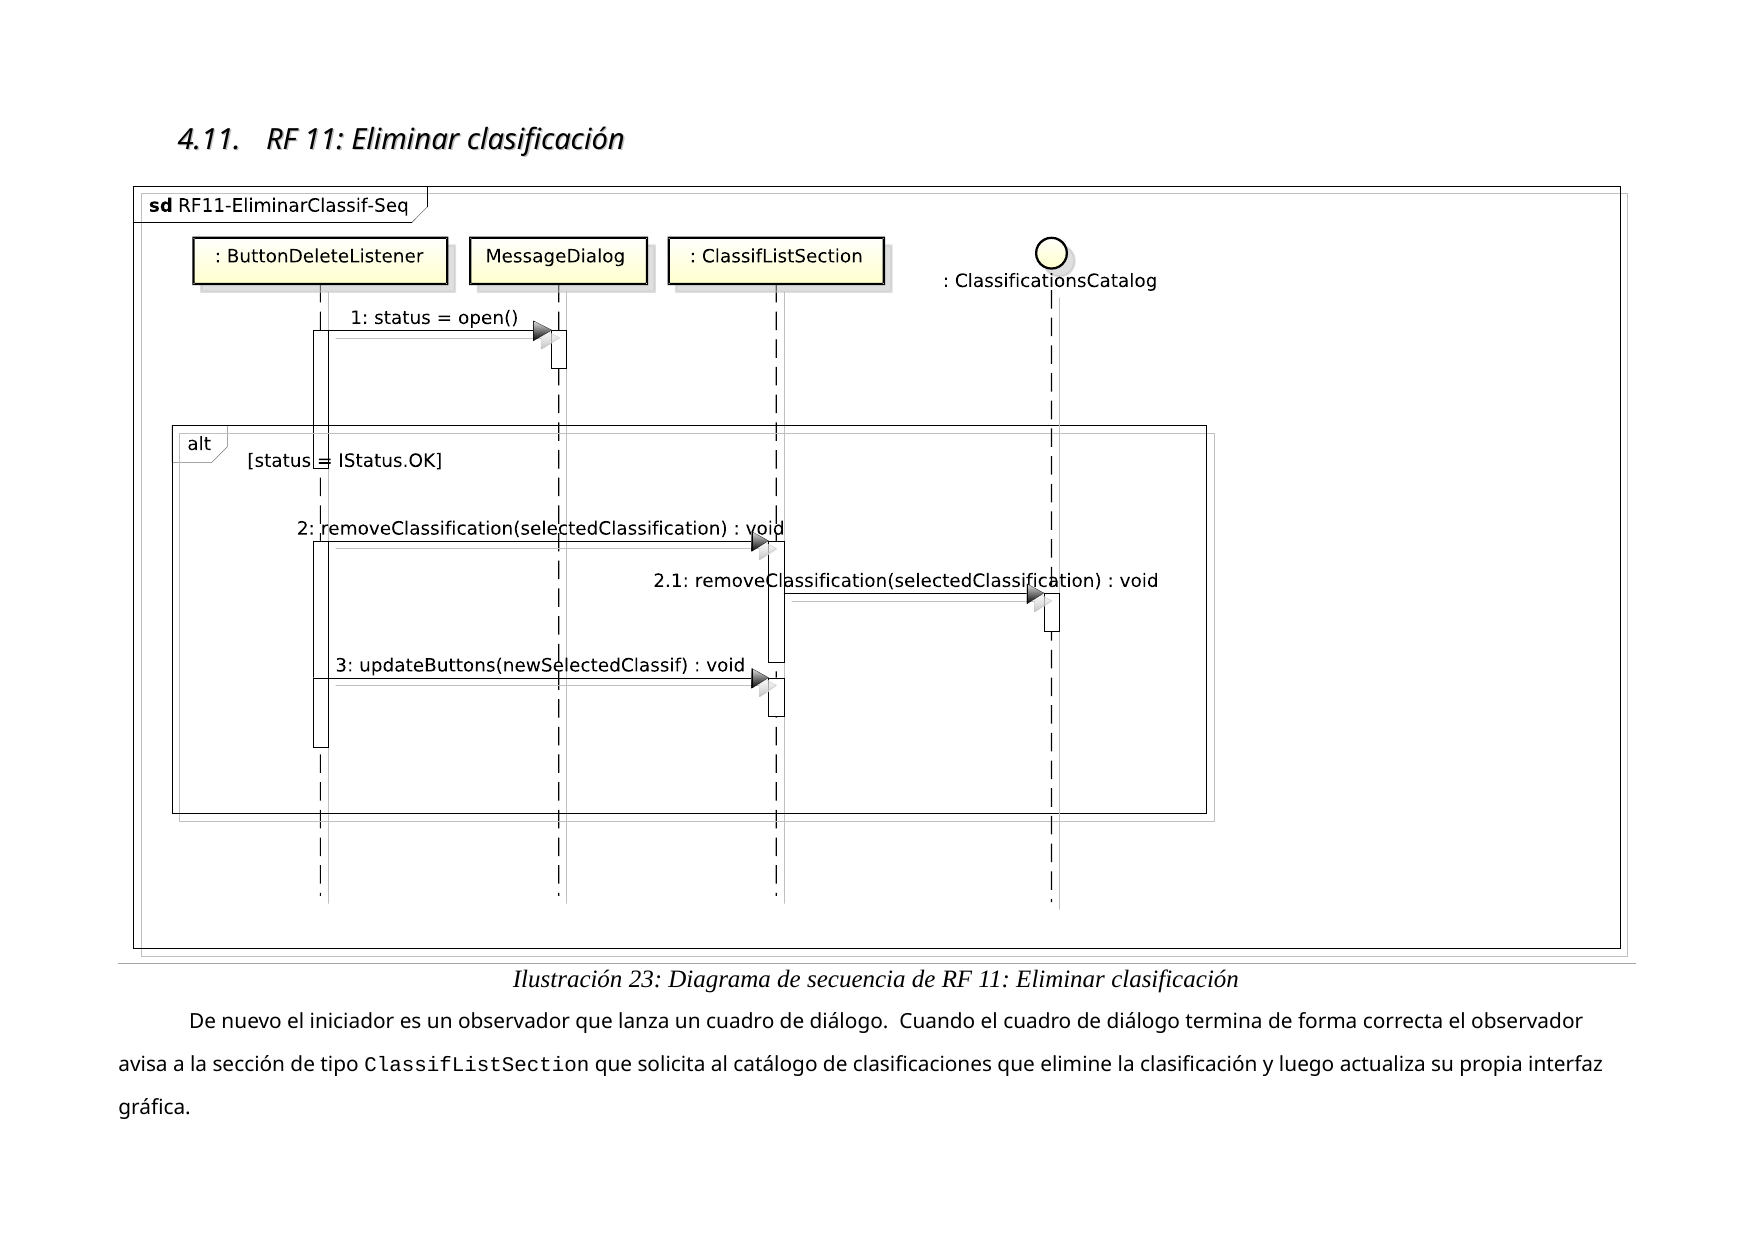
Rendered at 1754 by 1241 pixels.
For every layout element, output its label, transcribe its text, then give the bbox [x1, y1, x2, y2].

subtitle RF 11: Eliminar clasificación [177, 118, 1636, 158]
text De nuevo el iniciador es un observador que lanza un cuadro de diálogo. Cuando el cuadro de diálogo termina de forma correcta el observador avisa a la sección de tipo ClassifListSection que solicita al catálogo de clasificaciones que elimine la clasificación y luego actualiza su propia interfaz gráfica. [118, 992, 1636, 1120]
text Ilustración 23: Diagrama de secuencia de RF 11: Eliminar clasificación [118, 964, 1636, 992]
